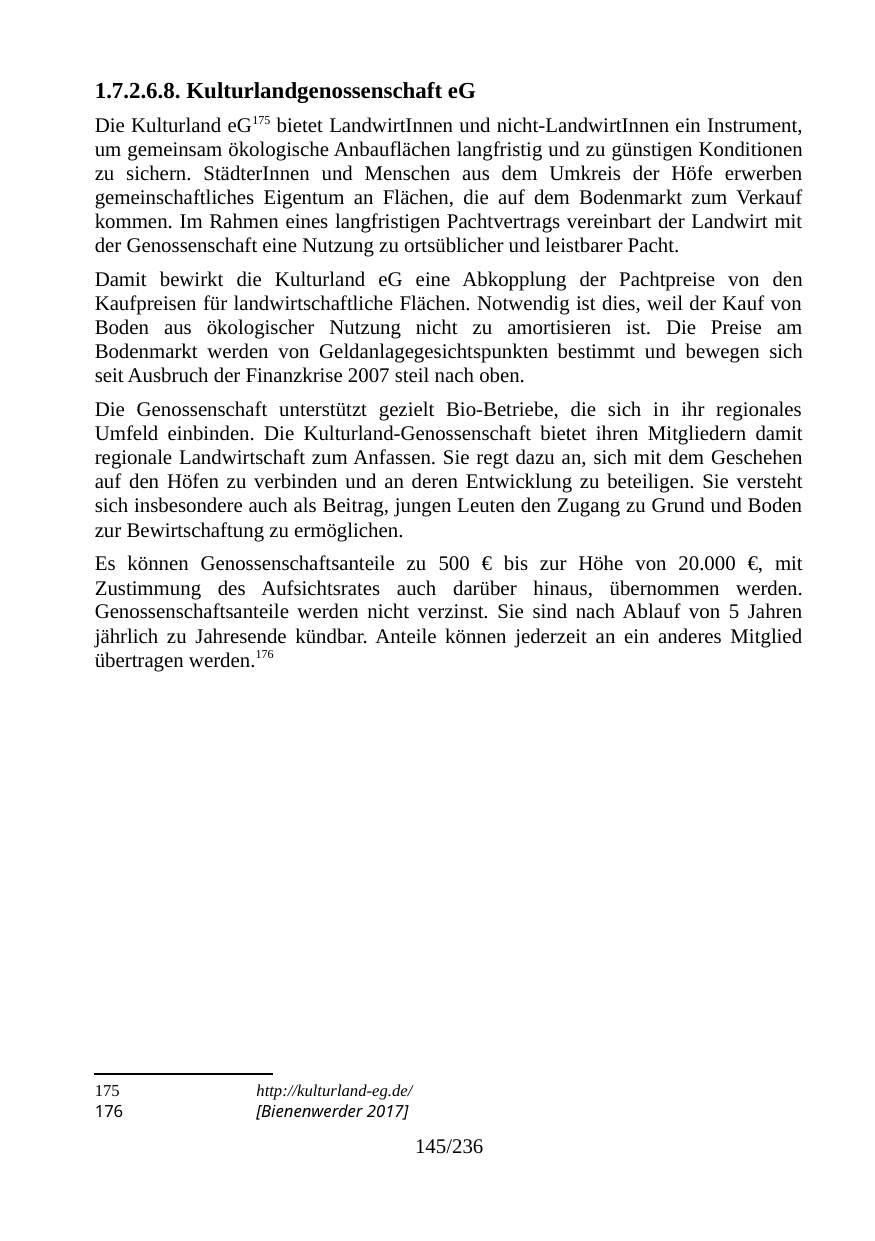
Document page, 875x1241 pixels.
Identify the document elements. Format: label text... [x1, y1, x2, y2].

text http://kulturland-eg.de/ [94, 1080, 803, 1099]
text 1.7.2.6.8. Kulturlandgenossenschaft eG [94, 77, 803, 103]
text Die Genossenschaft unterstützt gezielt Bio-Betriebe, die sich in ihr regionales Umfeld einbinden. Die Kulturland-Genossenschaft bietet ihren Mitgliedern damit regionale Landwirtschaft zum Anfassen. Sie regt dazu an, sich mit dem Geschehen auf den Höfen zu verbinden und an deren Entwicklung zu beteiligen. Sie versteht sich insbesondere auch als Beitrag, jungen Leuten den Zugang zu Grund und Boden zur Bewirtschaftung zu ermöglichen. [94, 397, 803, 542]
text Es können Genossenschaftsanteile zu 500 € bis zur Höhe von 20.000 €, mit Zustimmung des Aufsichtsrates auch darüber hinaus, übernommen werden. Genossenschaftsanteile werden nicht verzinst. Sie sind nach Ablauf von 5 Jahren jährlich zu Jahresende kündbar. Anteile können jederzeit an ein anderes Mitglied übertragen werden. [94, 551, 803, 672]
text [Bienenwerder 2017] [94, 1099, 803, 1122]
text Die Kulturland eG bietet LandwirtInnen und nicht-LandwirtInnen ein Instrument, um gemeinsam ökologische Anbauflächen langfristig und zu günstigen Konditionen zu sichern. StädterInnen und Menschen aus dem Umkreis der Höfe erwerben gemeinschaftliches Eigentum an Flächen, die auf dem Bodenmarkt zum Verkauf kommen. Im Rahmen eines langfristigen Pachtvertrags vereinbart der Landwirt mit der Genossenschaft eine Nutzung zu ortsüblicher und leistbarer Pacht. [94, 113, 803, 257]
text Damit bewirkt die Kulturland eG eine Abkopplung der Pachtpreise von den Kaufpreisen für landwirtschaftliche Flächen. Notwendig ist dies, weil der Kauf von Boden aus ökologischer Nutzung nicht zu amortisieren ist. Die Preise am Bodenmarkt werden von Geldanlagegesichtspunkten bestimmt und bewegen sich seit Ausbruch der Finanzkrise 2007 steil nach oben. [94, 267, 803, 387]
